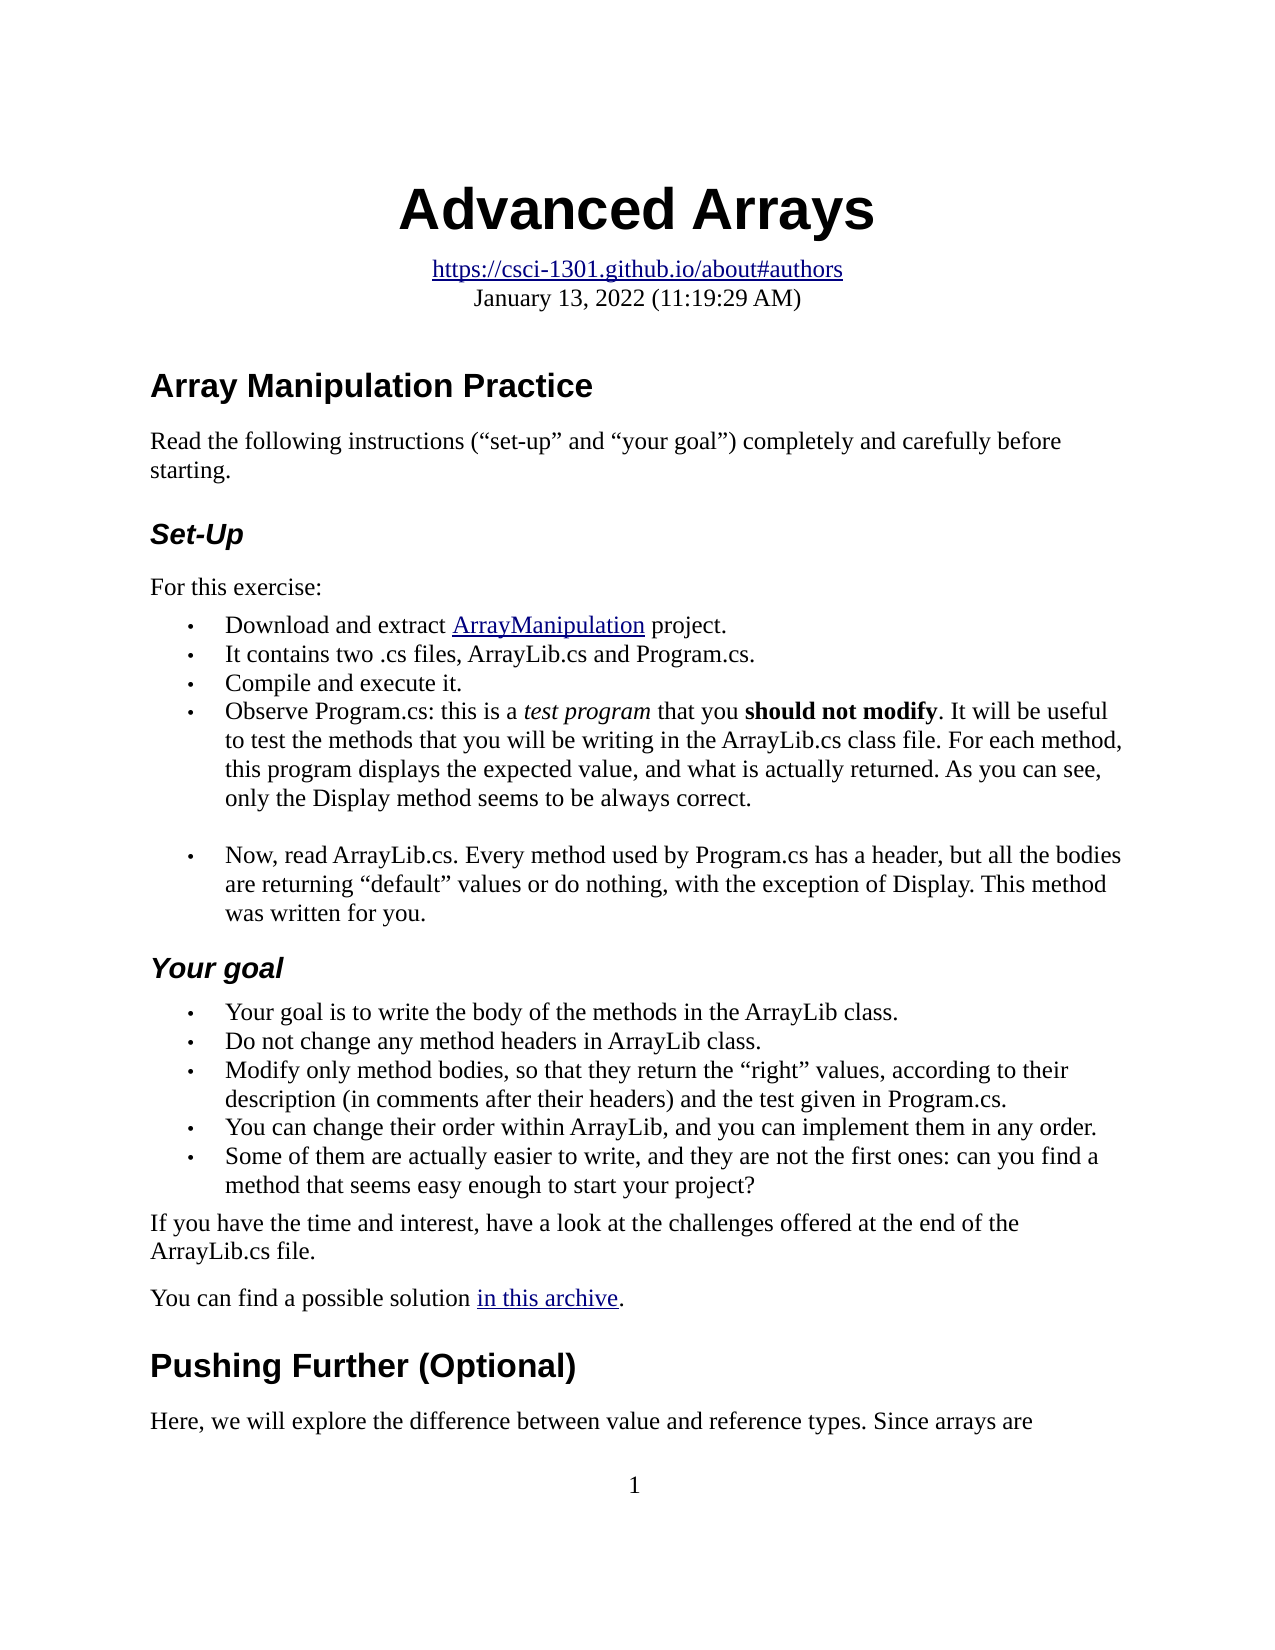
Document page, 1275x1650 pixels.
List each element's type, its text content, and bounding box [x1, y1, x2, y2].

subtitle Array Manipulation Practice [150, 366, 1125, 404]
text Here, we will explore the difference between value and reference types. Since arrays are [150, 1406, 1125, 1434]
list Download and extract ArrayManipulation project. [187, 610, 1125, 639]
subtitle Pushing Further (Optional) [150, 1346, 1125, 1384]
list Do not change any method headers in ArrayLib class. [187, 1026, 1125, 1055]
list Modify only method bodies, so that they return the “right” values, according to their description (in comments after their headers) and the test given in Program.cs. [187, 1055, 1125, 1112]
text January 13, 2022 (11:19:29 AM) [150, 283, 1125, 312]
list Some of them are actually easier to write, and they are not the first ones: can you find a method that seems easy enough to start your project? [187, 1141, 1125, 1199]
subtitle Set-Up [150, 517, 1125, 551]
list Your goal is to write the body of the methods in the ArrayLib class. [187, 997, 1125, 1026]
text You can find a possible solution in this archive. [150, 1283, 1125, 1312]
list It contains two .cs files, ArrayLib.cs and Program.cs. [187, 639, 1125, 668]
text If you have the time and interest, have a look at the challenges offered at the end of the ArrayLib.cs file. [150, 1208, 1125, 1265]
text For this exercise: [150, 572, 1125, 601]
list Compile and execute it. [187, 668, 1125, 696]
list You can change their order within ArrayLib, and you can implement them in any order. [187, 1112, 1125, 1141]
list Now, read ArrayLib.cs. Every method used by Program.cs has a header, but all the bodies are returning “default” values or do nothing, with the exception of Display. This method was written for you. [187, 840, 1125, 926]
list Observe Program.cs: this is a test program that you should not modify. It will be useful to test the methods that you will be writing in the ArrayLib.cs class file. For each method, this program displays the expected value, and what is actually returned. As you can see, only the Display method seems to be always correct. [187, 696, 1125, 840]
subtitle Your goal [150, 951, 1125, 985]
text Read the following instructions (“set-up” and “your goal”) completely and carefully before starting. [150, 426, 1125, 483]
title Advanced Arrays [150, 175, 1125, 242]
text https://csci-1301.github.io/about#authors [150, 254, 1125, 283]
